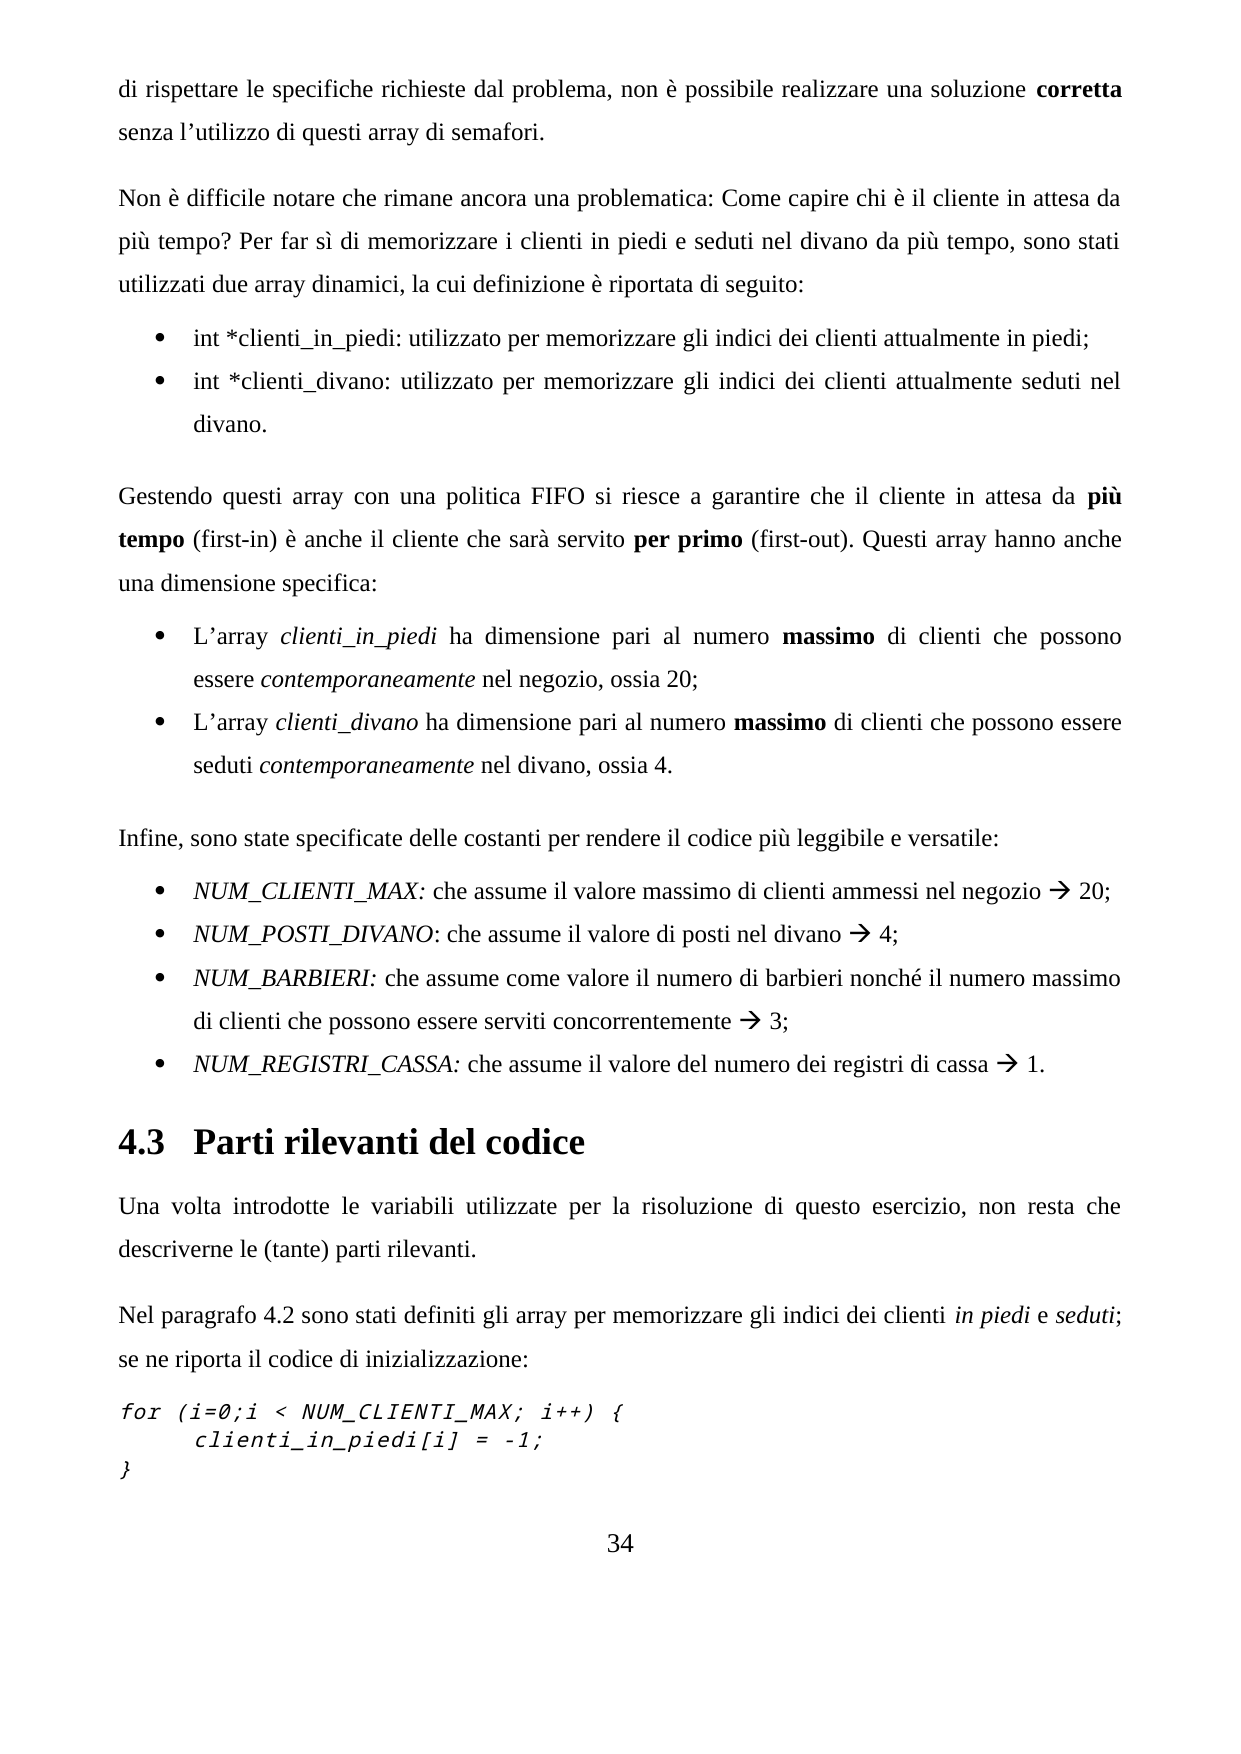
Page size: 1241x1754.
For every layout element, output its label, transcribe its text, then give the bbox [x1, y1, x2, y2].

text Nel paragrafo 4.2 sono stati definiti gli array per memorizzare gli indici dei clienti in piedi e seduti; se ne riporta il codice di inizializzazione: [118, 1301, 1122, 1372]
text di rispettare le specifiche richieste dal problema, non è possibile realizzare una soluzione corretta senza l’utilizzo di questi array di semafori. [118, 74, 1122, 146]
list int *clienti_in_piedi: utilizzato per memorizzare gli indici dei clienti attualmente in piedi; [156, 323, 1122, 352]
list NUM_BARBIERI: che assume come valore il numero di barbieri nonché il numero massimo di clienti che possono essere serviti concorrentemente  3; [156, 963, 1122, 1034]
list NUM_CLIENTI_MAX: che assume il valore massimo di clienti ammessi nel negozio  20; [156, 876, 1122, 905]
text Una volta introdotte le variabili utilizzate per la risoluzione di questo esercizio, non resta che descriverne le (tante) parti rilevanti. [118, 1191, 1122, 1263]
text clienti_in_piedi[i] = -1; [118, 1426, 1122, 1454]
list NUM_REGISTRI_CASSA: che assume il valore del numero dei registri di cassa  1. [156, 1049, 1122, 1078]
list L’array clienti_divano ha dimensione pari al numero massimo di clienti che possono essere seduti contemporaneamente nel divano, ossia 4. [156, 707, 1122, 779]
list NUM_POSTI_DIVANO: che assume il valore di posti nel divano  4; [156, 919, 1122, 948]
text for (i=0;i < NUM_CLIENTI_MAX; i++) { [118, 1397, 1122, 1426]
list int *clienti_divano: utilizzato per memorizzare gli indici dei clienti attualmente seduti nel divano. [156, 366, 1122, 438]
text Infine, sono state specificate delle costanti per rendere il codice più leggibile e versatile: [118, 823, 1122, 852]
list Parti rilevanti del codice [118, 1119, 1122, 1162]
text Gestendo questi array con una politica FIFO si riesce a garantire che il cliente in attesa da più tempo (first-in) è anche il cliente che sarà servito per primo (first-out). Questi array hanno anche una dimensione specifica: [118, 481, 1122, 596]
text } [118, 1454, 1122, 1482]
text Non è difficile notare che rimane ancora una problematica: Come capire chi è il cliente in attesa da più tempo? Per far sì di memorizzare i clienti in piedi e seduti nel divano da più tempo, sono stati utilizzati due array dinamici, la cui definizione è riportata di seguito: [118, 183, 1122, 298]
list L’array clienti_in_piedi ha dimensione pari al numero massimo di clienti che possono essere contemporaneamente nel negozio, ossia 20; [156, 621, 1122, 693]
